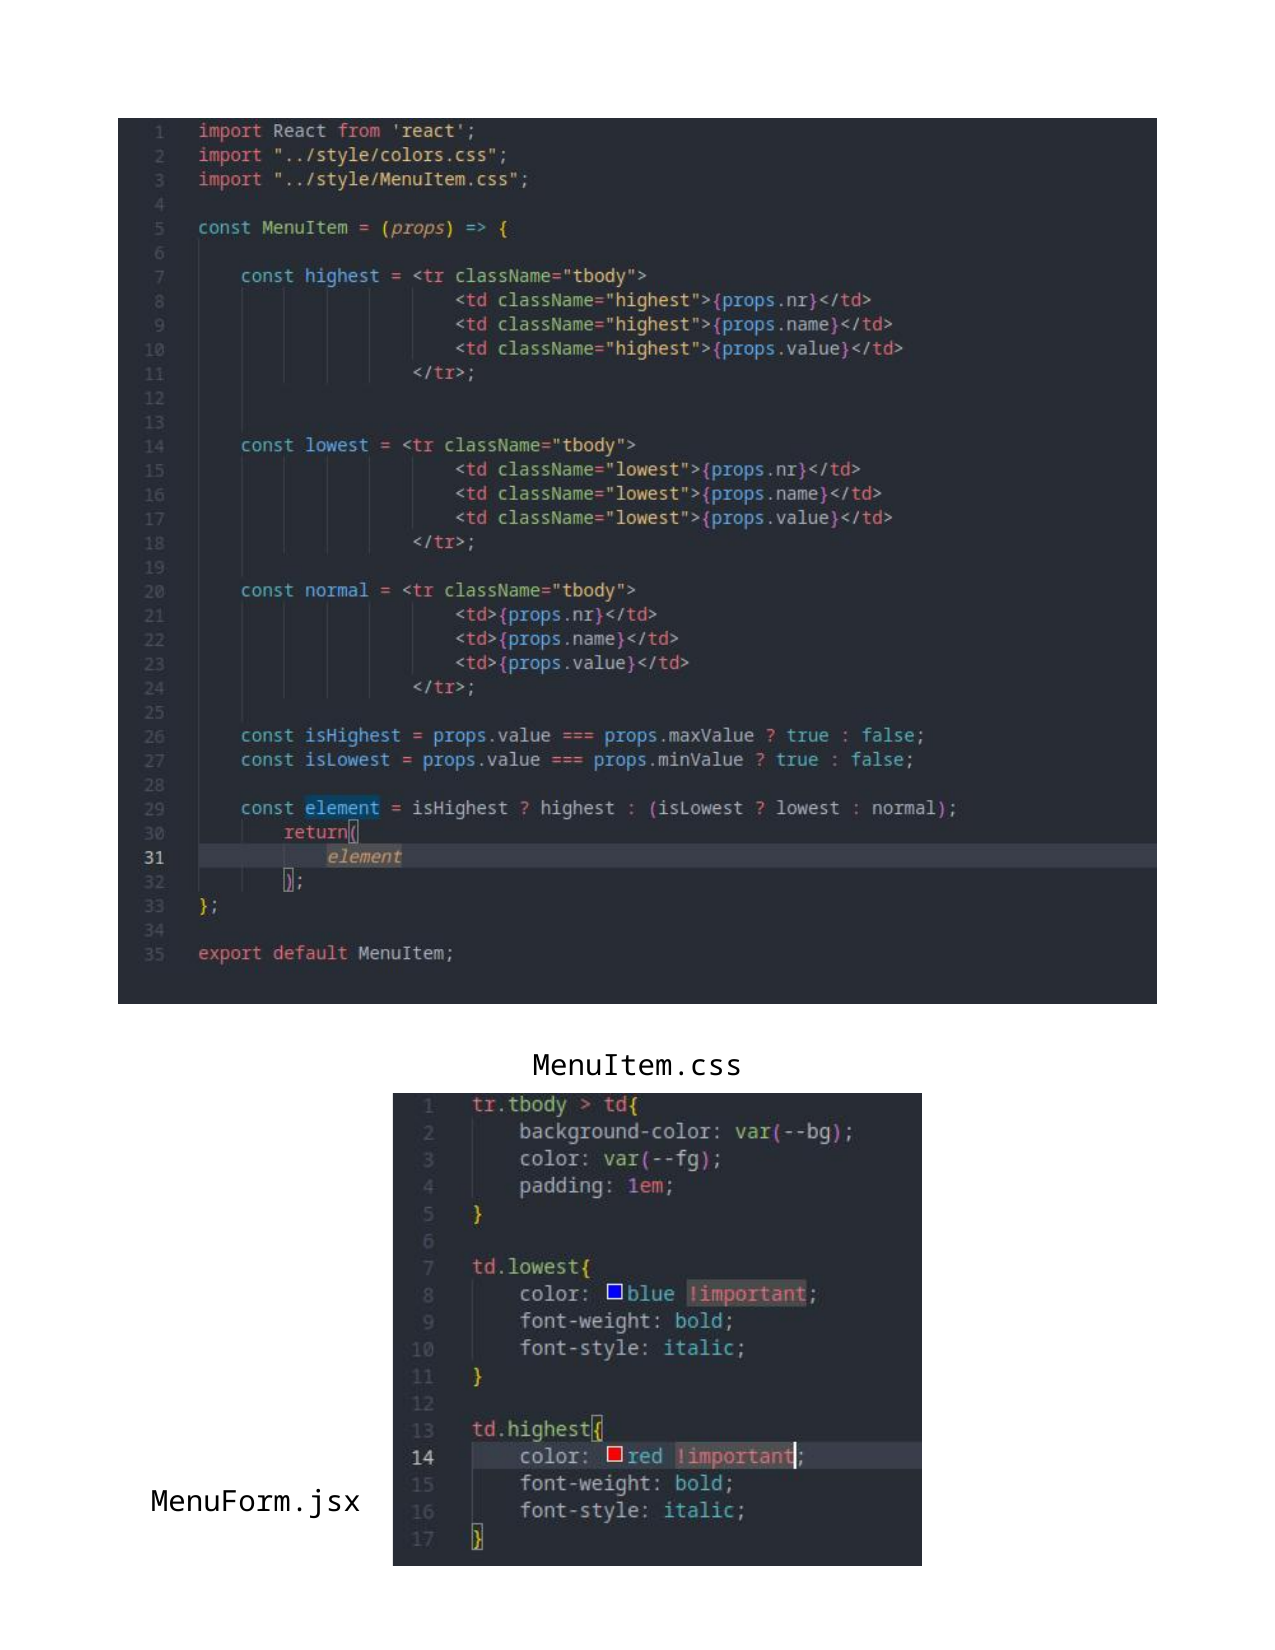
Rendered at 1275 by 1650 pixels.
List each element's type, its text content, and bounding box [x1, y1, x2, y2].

text [922, 1480, 1157, 1520]
text MenuItem.css [118, 1004, 1157, 1083]
text MenuForm.jsx [118, 1480, 392, 1520]
picture [392, 1093, 922, 1566]
picture [118, 118, 1157, 1004]
